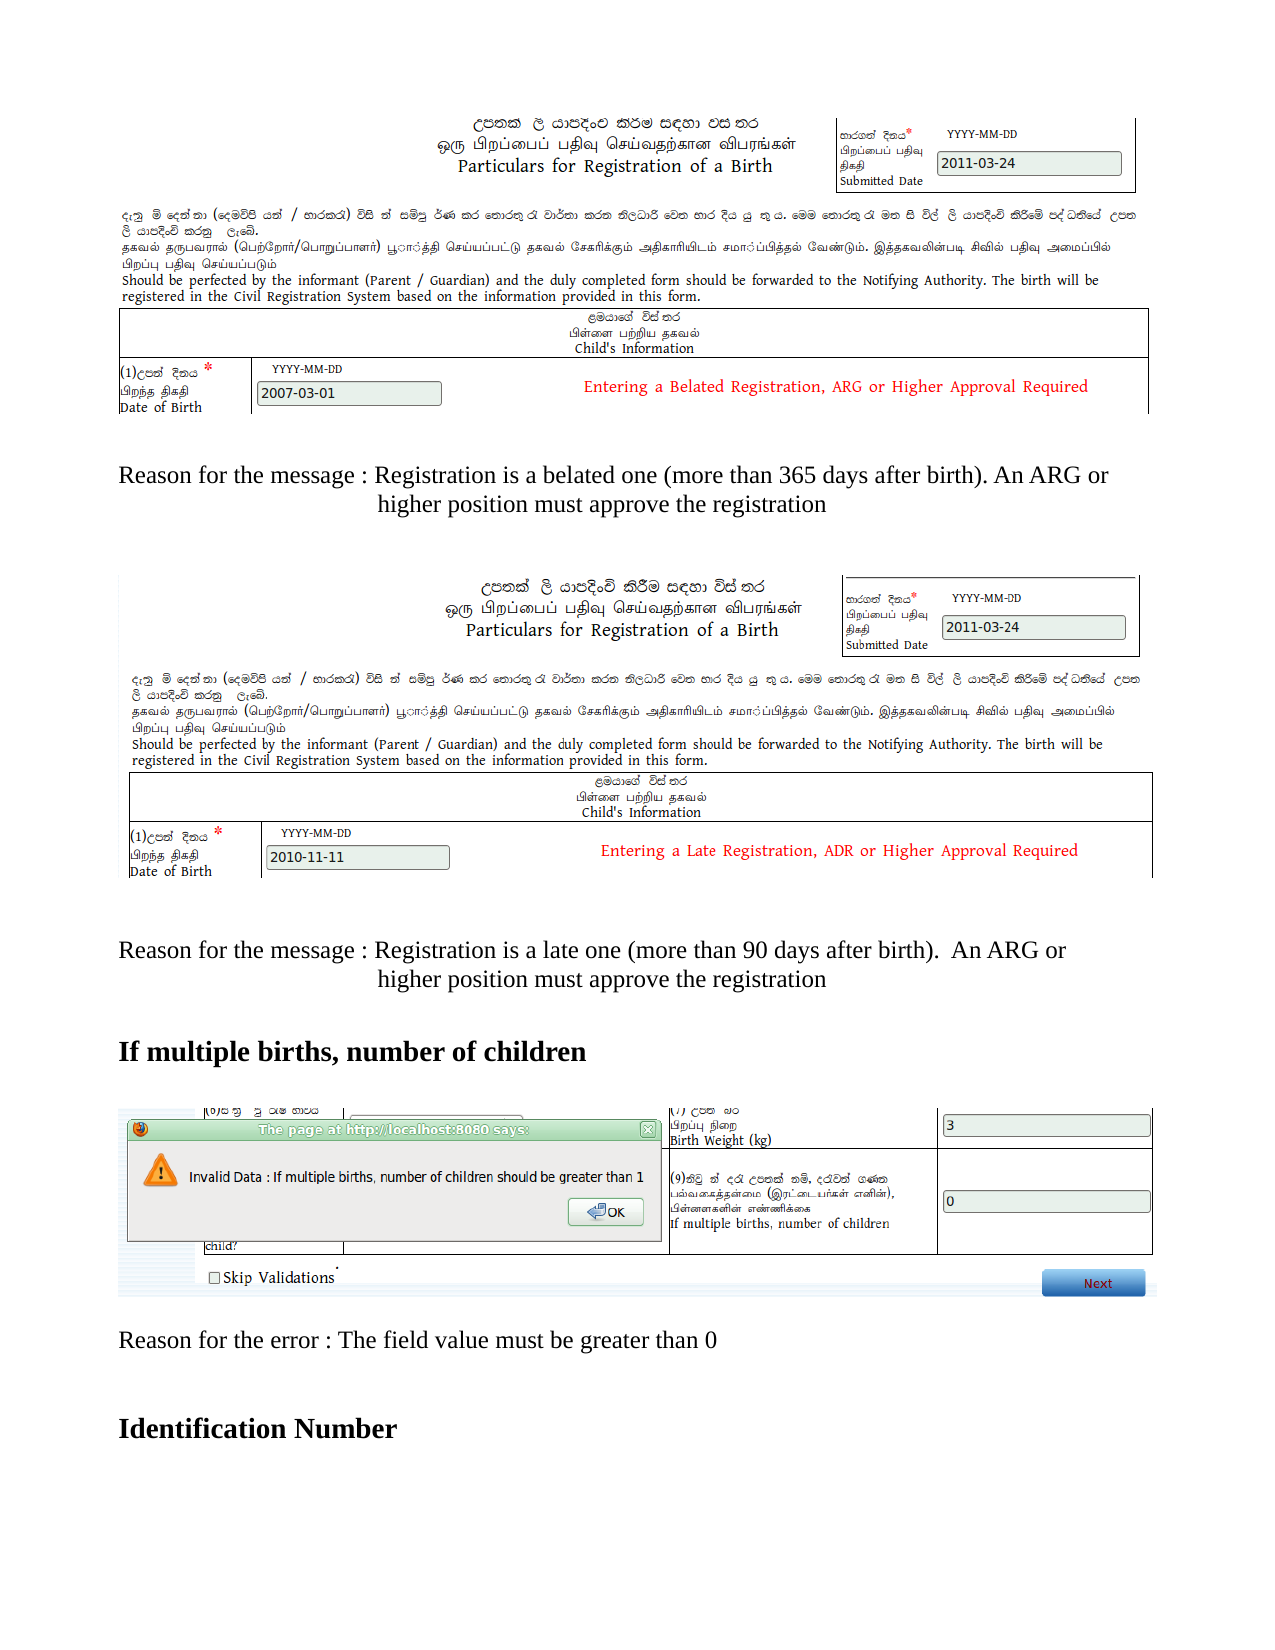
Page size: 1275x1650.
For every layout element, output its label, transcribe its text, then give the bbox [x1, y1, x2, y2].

picture [118, 575, 1157, 878]
text Reason for the message : Registration is a belated one (more than 365 days after birth). An ARG or higher position must approve the registration [118, 460, 1157, 517]
text Reason for the message : Registration is a late one (more than 90 days after birth). An ARG or higher position must approve the registration [118, 935, 1157, 993]
picture [118, 1108, 1157, 1297]
text Identification Number [118, 1412, 1157, 1445]
text Reason for the error : The field value must be greater than 0 [118, 1325, 1157, 1354]
text If multiple births, number of children [118, 1034, 1157, 1068]
picture [118, 118, 1157, 414]
